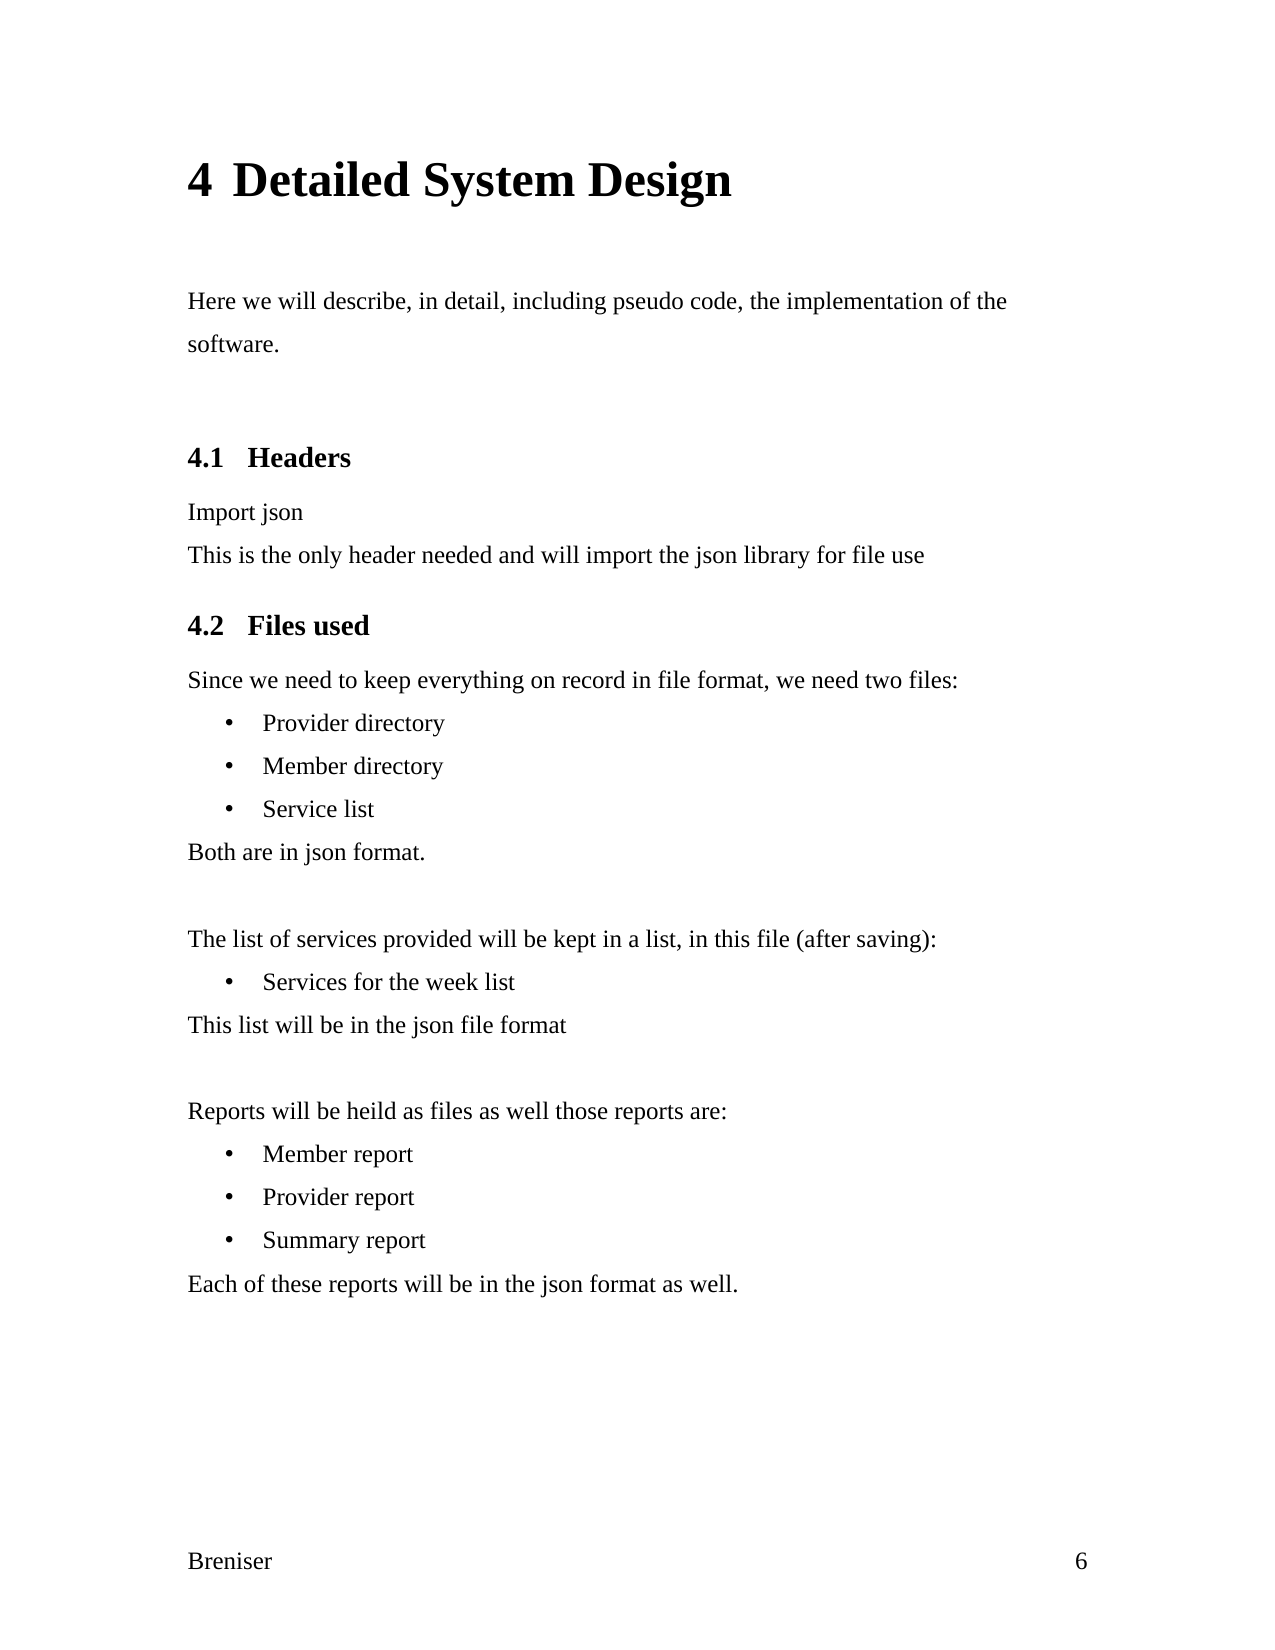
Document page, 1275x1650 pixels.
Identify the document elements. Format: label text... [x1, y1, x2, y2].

text Here we will describe, in detail, including pseudo code, the implementation of the software. [187, 286, 1087, 358]
list Services for the week list [225, 967, 1087, 996]
list Summary report [225, 1226, 1087, 1254]
text The list of services provided will be kept in a list, in this file (after saving): [187, 924, 1087, 952]
text This list will be in the json file format [187, 1010, 1087, 1039]
list Member directory [225, 751, 1087, 780]
subtitle Headers [187, 441, 1087, 474]
list Member report [225, 1139, 1087, 1168]
subtitle Files used [187, 608, 1087, 642]
list Service list [225, 794, 1087, 823]
text Each of these reports will be in the json format as well. [187, 1269, 1087, 1297]
text Both are in json format. [187, 837, 1087, 866]
text This is the only header needed and will import the json library for file use [187, 540, 1087, 569]
list Provider directory [225, 708, 1087, 737]
text Import json [187, 497, 1087, 526]
text Reports will be heild as files as well those reports are: [187, 1096, 1087, 1125]
subtitle Detailed System Design [187, 150, 1087, 207]
list Provider report [225, 1182, 1087, 1211]
text Since we need to keep everything on record in file format, we need two files: [187, 665, 1087, 694]
